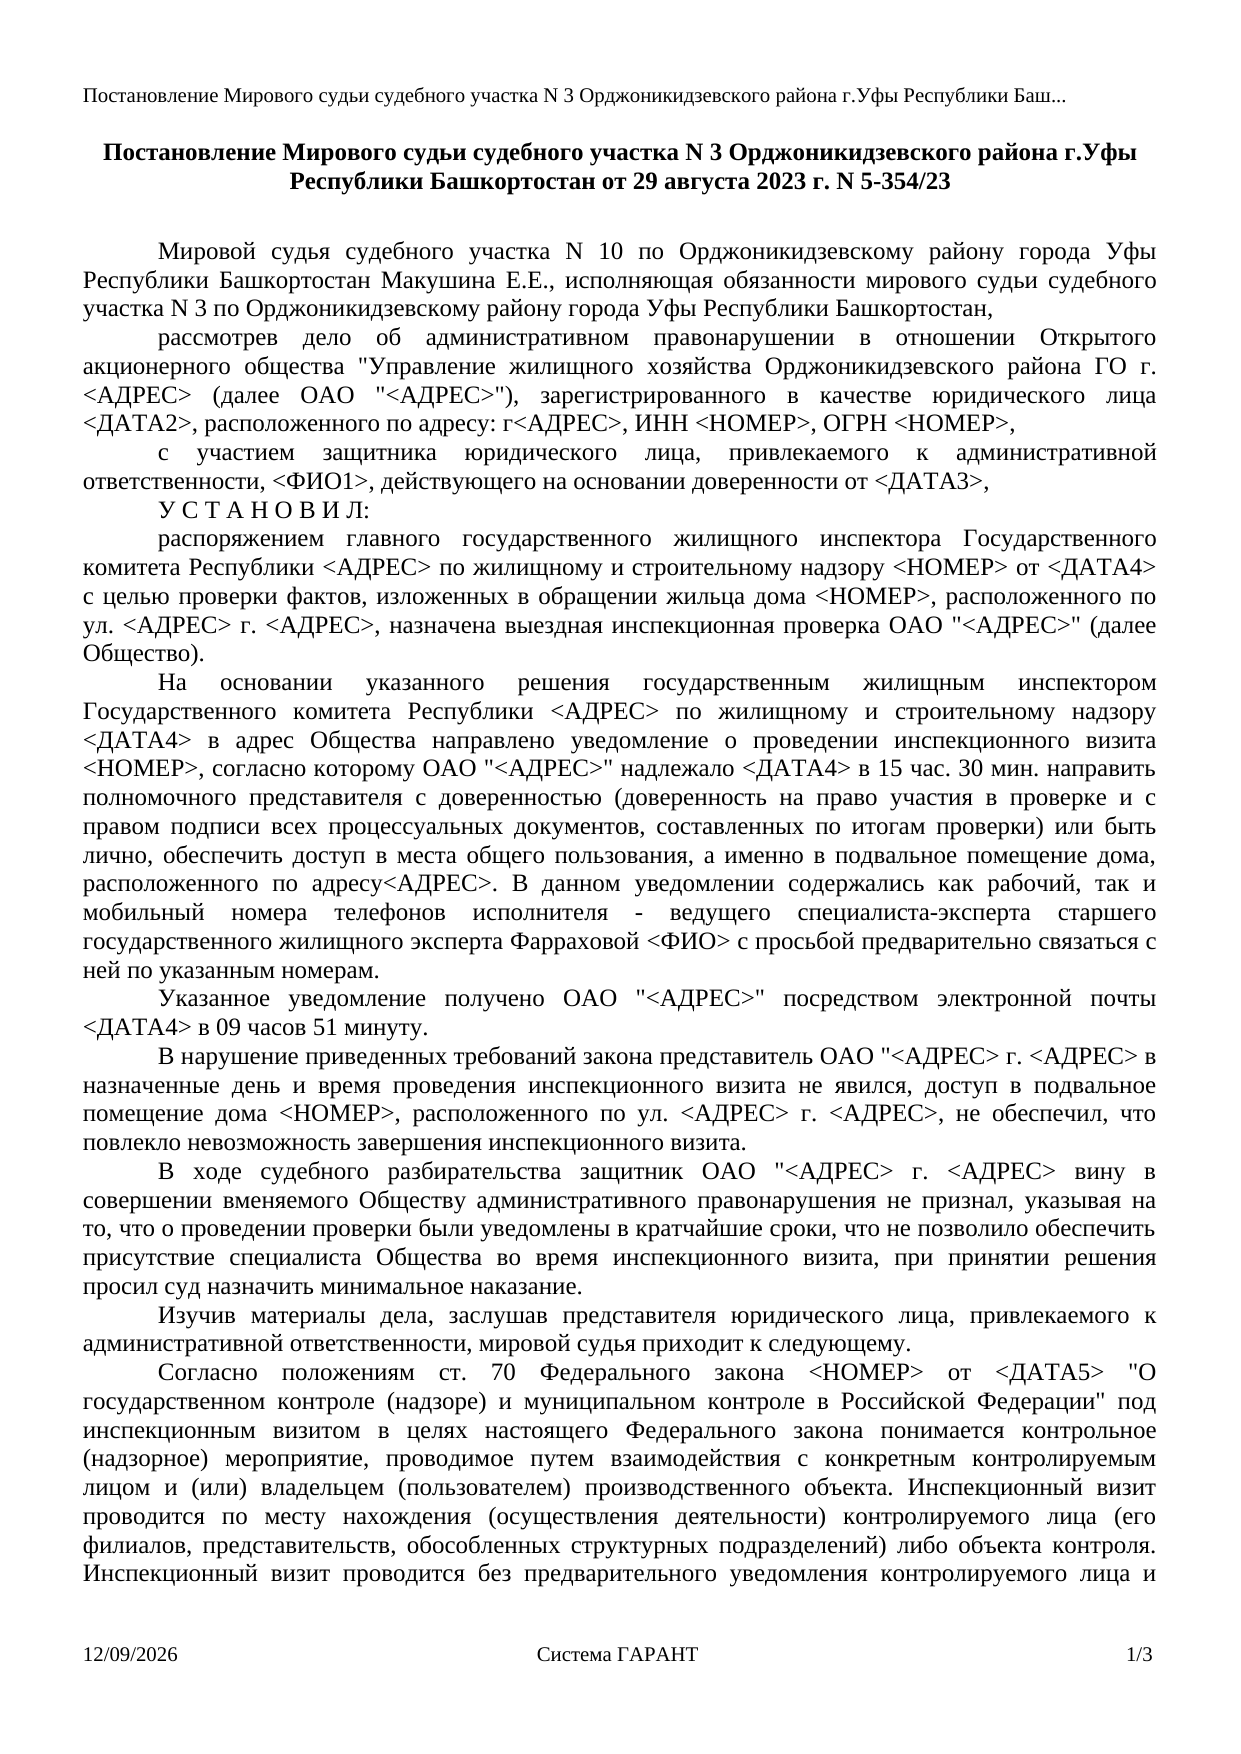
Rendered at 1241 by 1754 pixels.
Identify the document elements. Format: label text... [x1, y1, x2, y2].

text Указанное уведомление получено ОАО "<АДРЕС>" посредством электронной почты <ДАТА4> в 09 часов 51 минуту. [83, 983, 1157, 1041]
text с участием защитника юридического лица, привлекаемого к административной ответственности, <ФИО1>, действующего на основании доверенности от <ДАТА3>, [83, 437, 1157, 495]
text рассмотрев дело об административном правонарушении в отношении Открытого акционерного общества "Управление жилищного хозяйства Орджоникидзевского района ГО г. <АДРЕС> (далее ОАО "<АДРЕС>"), зарегистрированного в качестве юридического лица <ДАТА2>, расположенного по адресу: г<АДРЕС>, ИНН <НОМЕР>, ОГРН <НОМЕР>, [83, 322, 1157, 437]
text распоряжением главного государственного жилищного инспектора Государственного комитета Республики <АДРЕС> по жилищному и строительному надзору <НОМЕР> от <ДАТА4> с целью проверки фактов, изложенных в обращении жильца дома <НОМЕР>, расположенного по ул. <АДРЕС> г. <АДРЕС>, назначена выездная инспекционная проверка ОАО "<АДРЕС>" (далее Общество). [83, 523, 1157, 667]
text У С Т А Н О В И Л: [83, 495, 1157, 523]
text На основании указанного решения государственным жилищным инспектором Государственного комитета Республики <АДРЕС> по жилищному и строительному надзору <ДАТА4> в адрес Общества направлено уведомление о проведении инспекционного визита <НОМЕР>, согласно которому ОАО "<АДРЕС>" надлежало <ДАТА4> в 15 час. 30 мин. направить полномочного представителя с доверенностью (доверенность на право участия в проверке и с правом подписи всех процессуальных документов, составленных по итогам проверки) или быть лично, обеспечить доступ в места общего пользования, а именно в подвальное помещение дома, расположенного по адресу<АДРЕС>. В данном уведомлении содержались как рабочий, так и мобильный номера телефонов исполнителя - ведущего специалиста-эксперта старшего государственного жилищного эксперта Фарраховой <ФИО> с просьбой предварительно связаться с ней по указанным номерам. [83, 667, 1157, 983]
subtitle Постановление Мирового судьи судебного участка N 3 Орджоникидзевского района г.Уфы Республики Башкортостан от 29 августа 2023 г. N 5-354/23 [83, 137, 1157, 195]
text Согласно положениям ст. 70 Федерального закона <НОМЕР> от <ДАТА5> "О государственном контроле (надзоре) и муниципальном контроле в Российской Федерации" под инспекционным визитом в целях настоящего Федерального закона понимается контрольное (надзорное) мероприятие, проводимое путем взаимодействия с конкретным контролируемым лицом и (или) владельцем (пользователем) производственного объекта. Инспекционный визит проводится по месту нахождения (осуществления деятельности) контролируемого лица (его филиалов, представительств, обособленных структурных подразделений) либо объекта контроля. Инспекционный визит проводится без предварительного уведомления контролируемого лица и [83, 1357, 1157, 1587]
text Мировой судья судебного участка N 10 по Орджоникидзевскому району города Уфы Республики Башкортостан Макушина Е.Е., исполняющая обязанности мирового судьи судебного участка N 3 по Орджоникидзевскому району города Уфы Республики Башкортостан, [83, 236, 1157, 322]
text Изучив материалы дела, заслушав представителя юридического лица, привлекаемого к административной ответственности, мировой судья приходит к следующему. [83, 1300, 1157, 1357]
text В ходе судебного разбирательства защитник ОАО "<АДРЕС> г. <АДРЕС> вину в совершении вменяемого Обществу административного правонарушения не признал, указывая на то, что о проведении проверки были уведомлены в кратчайшие сроки, что не позволило обеспечить присутствие специалиста Общества во время инспекционного визита, при принятии решения просил суд назначить минимальное наказание. [83, 1156, 1157, 1300]
text В нарушение приведенных требований закона представитель ОАО "<АДРЕС> г. <АДРЕС> в назначенные день и время проведения инспекционного визита не явился, доступ в подвальное помещение дома <НОМЕР>, расположенного по ул. <АДРЕС> г. <АДРЕС>, не обеспечил, что повлекло невозможность завершения инспекционного визита. [83, 1041, 1157, 1156]
